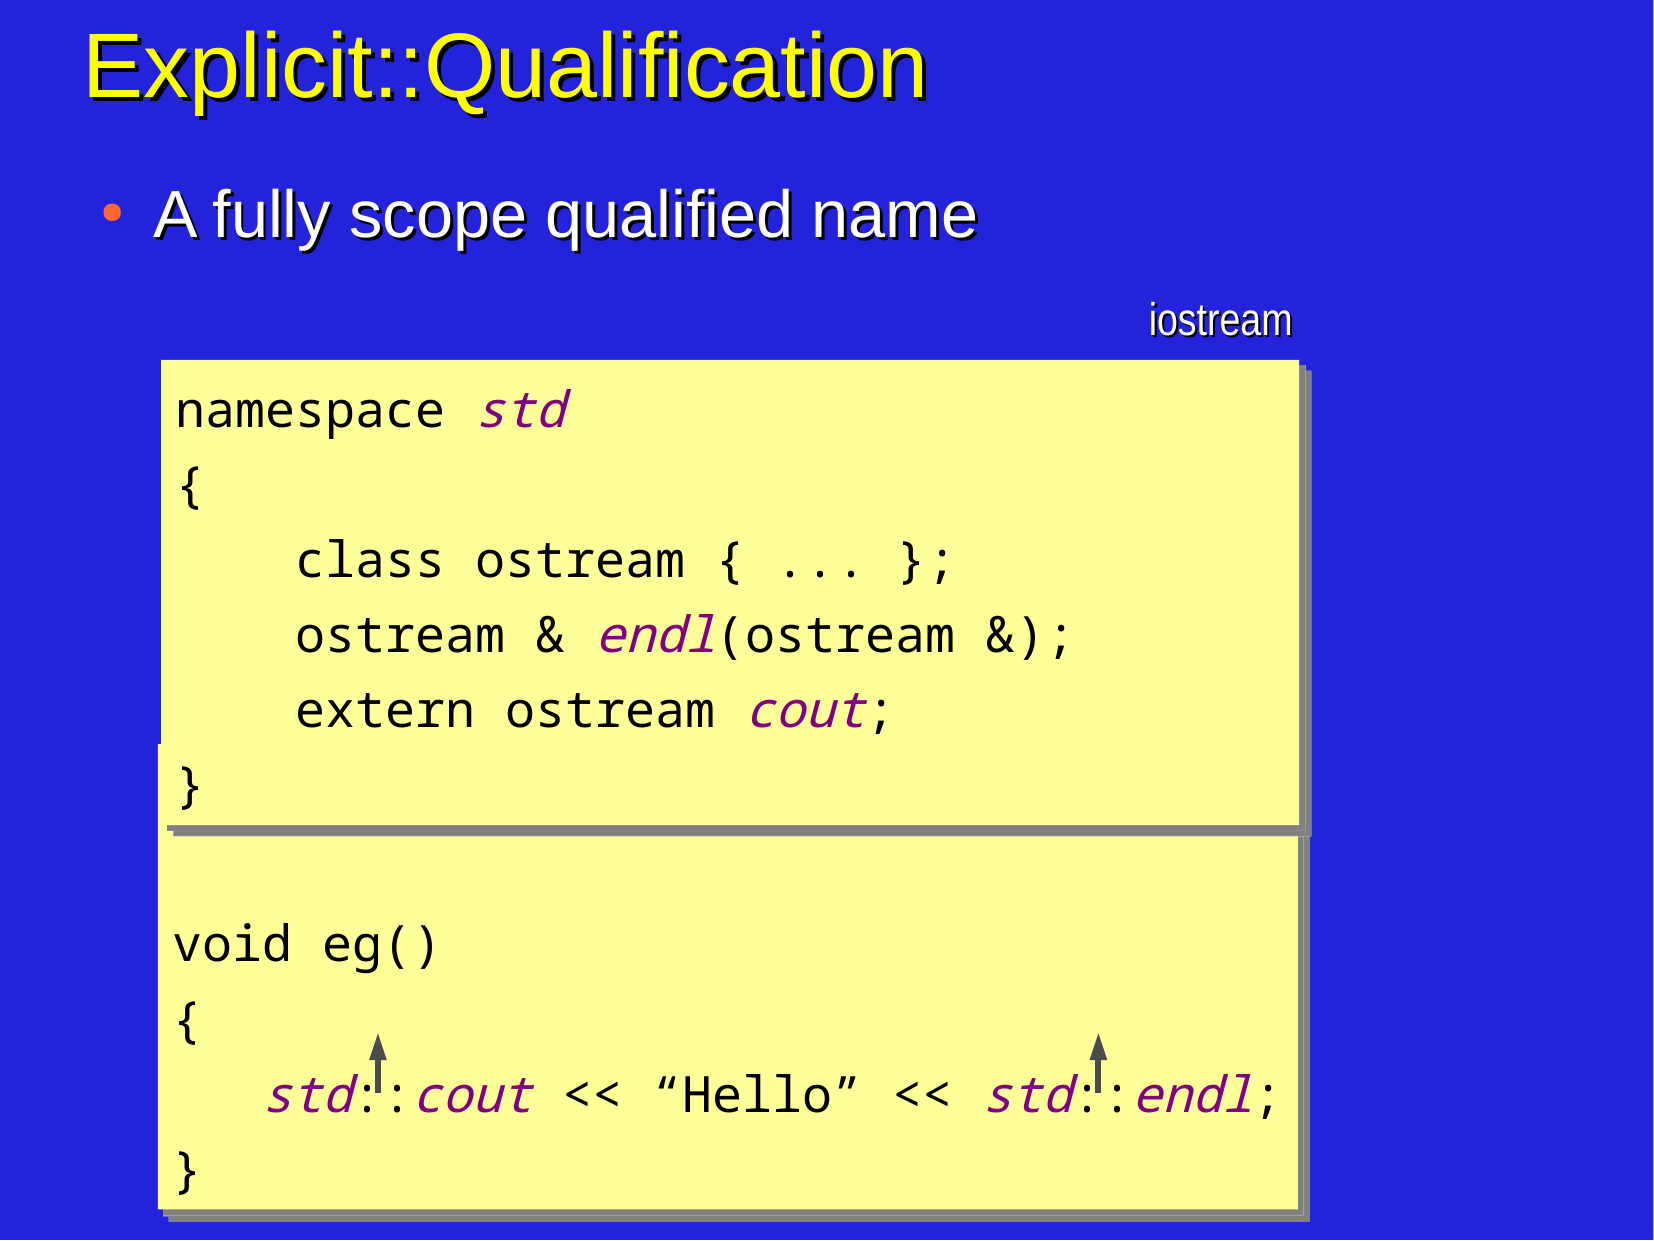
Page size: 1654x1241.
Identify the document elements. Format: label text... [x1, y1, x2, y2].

text_box namespace std { class ostream { ... }; ostream & endl(ostream &); extern ostream cout; } [161, 359, 1300, 826]
list A fully scope qualified name [82, 177, 1571, 1182]
title Explicit::Qualification [82, 2, 1571, 130]
text_box iostream [1134, 281, 1373, 353]
text_box #include <iostream> void eg() { std::cout << “Hello” << std::endl; } [157, 744, 1298, 1210]
